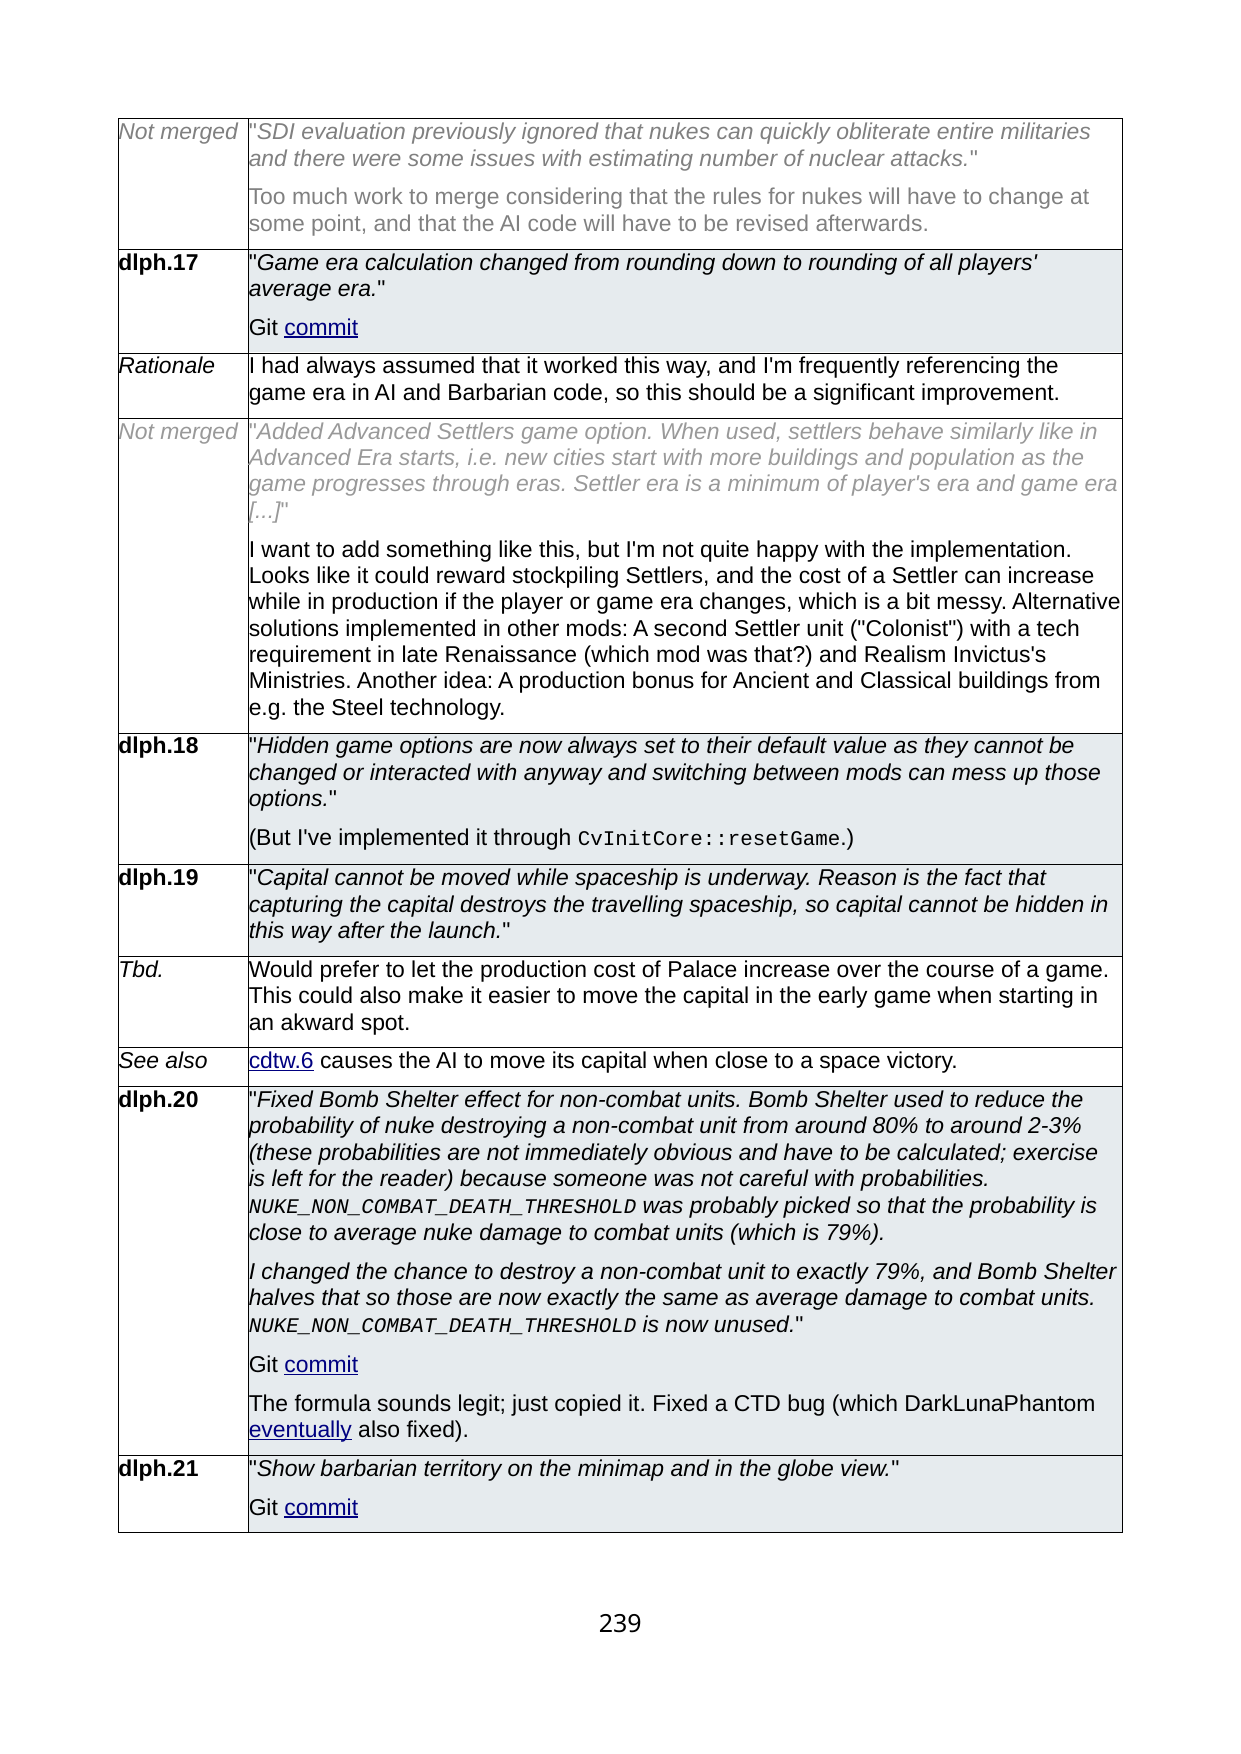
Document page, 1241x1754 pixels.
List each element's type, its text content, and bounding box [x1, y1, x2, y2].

table_cell Not merged [119, 419, 248, 732]
table_cell dlph.19 [119, 865, 248, 956]
table_cell "Show barbarian territory on the minimap and in the globe view." Git commit [249, 1456, 1122, 1532]
table_cell I had always assumed that it worked this way, and I'm frequently referencing the game era in AI and Barbarian code, so this should be a significant improvement. [249, 354, 1122, 418]
table_cell "Capital cannot be moved while spaceship is underway. Reason is the fact that capturing the capital destroys the travelling spaceship, so capital cannot be hidden in this way after the launch." [249, 865, 1122, 956]
table_cell Rationale [119, 354, 248, 418]
table_cell dlph.18 [119, 734, 248, 864]
table_cell "Fixed Bomb Shelter effect for non-combat units. Bomb Shelter used to reduce the probability of nuke destroying a non-combat unit from around 80% to around 2-3% (these probabilities are not immediately obvious and have to be calculated; exercise is left for the reader) because someone was not careful with probabilities. NUKE_NON_COMBAT_DEATH_THRESHOLD was probably picked so that the probability is close to average nuke damage to combat units (which is 79%). I changed the chance to destroy a non-combat unit to exactly 79%, and Bomb Shelter halves that so those are now exactly the same as average damage to combat units. NUKE_NON_COMBAT_DEATH_THRESHOLD is now unused." Git commit The formula sounds legit; just copied it. Fixed a CTD bug (which DarkLunaPhantom eventually also fixed). [249, 1087, 1122, 1455]
table_cell dlph.17 [119, 250, 248, 352]
table_cell dlph.21 [119, 1456, 248, 1532]
table_cell Would prefer to let the production cost of Palace increase over the course of a game. This could also make it easier to move the capital in the early game when starting in an akward spot. [249, 957, 1122, 1047]
table_cell See also [119, 1048, 248, 1086]
table_cell cdtw.6 causes the AI to move its capital when close to a space victory. [249, 1048, 1122, 1086]
table_cell "SDI evaluation previously ignored that nukes can quickly obliterate entire militaries and there were some issues with estimating number of nuclear attacks." Too much work to merge considering that the rules for nukes will have to change at some point, and that the AI code will have to be revised afterwards. [249, 119, 1122, 248]
table_cell "Added Advanced Settlers game option. When used, settlers behave similarly like in Advanced Era starts, i.e. new cities start with more buildings and population as the game progresses through eras. Settler era is a minimum of player's era and game era [...]" I want to add something like this, but I'm not quite happy with the implementation. Looks like it could reward stockpiling Settlers, and the cost of a Settler can increase while in production if the player or game era changes, which is a bit messy. Alternative solutions implemented in other mods: A second Settler unit ("Colonist") with a tech requirement in late Renaissance (which mod was that?) and Realism Invictus's Ministries. Another idea: A production bonus for Ancient and Classical buildings from e.g. the Steel technology. [249, 419, 1122, 732]
table_cell dlph.20 [119, 1087, 248, 1455]
table_cell "Game era calculation changed from rounding down to rounding of all players' average era." Git commit [249, 250, 1122, 352]
table_cell "Hidden game options are now always set to their default value as they cannot be changed or interacted with anyway and switching between mods can mess up those options." (But I've implemented it through CvInitCore::resetGame.) [249, 734, 1122, 864]
table_cell Tbd. [119, 957, 248, 1047]
table_cell Not merged [119, 119, 248, 248]
